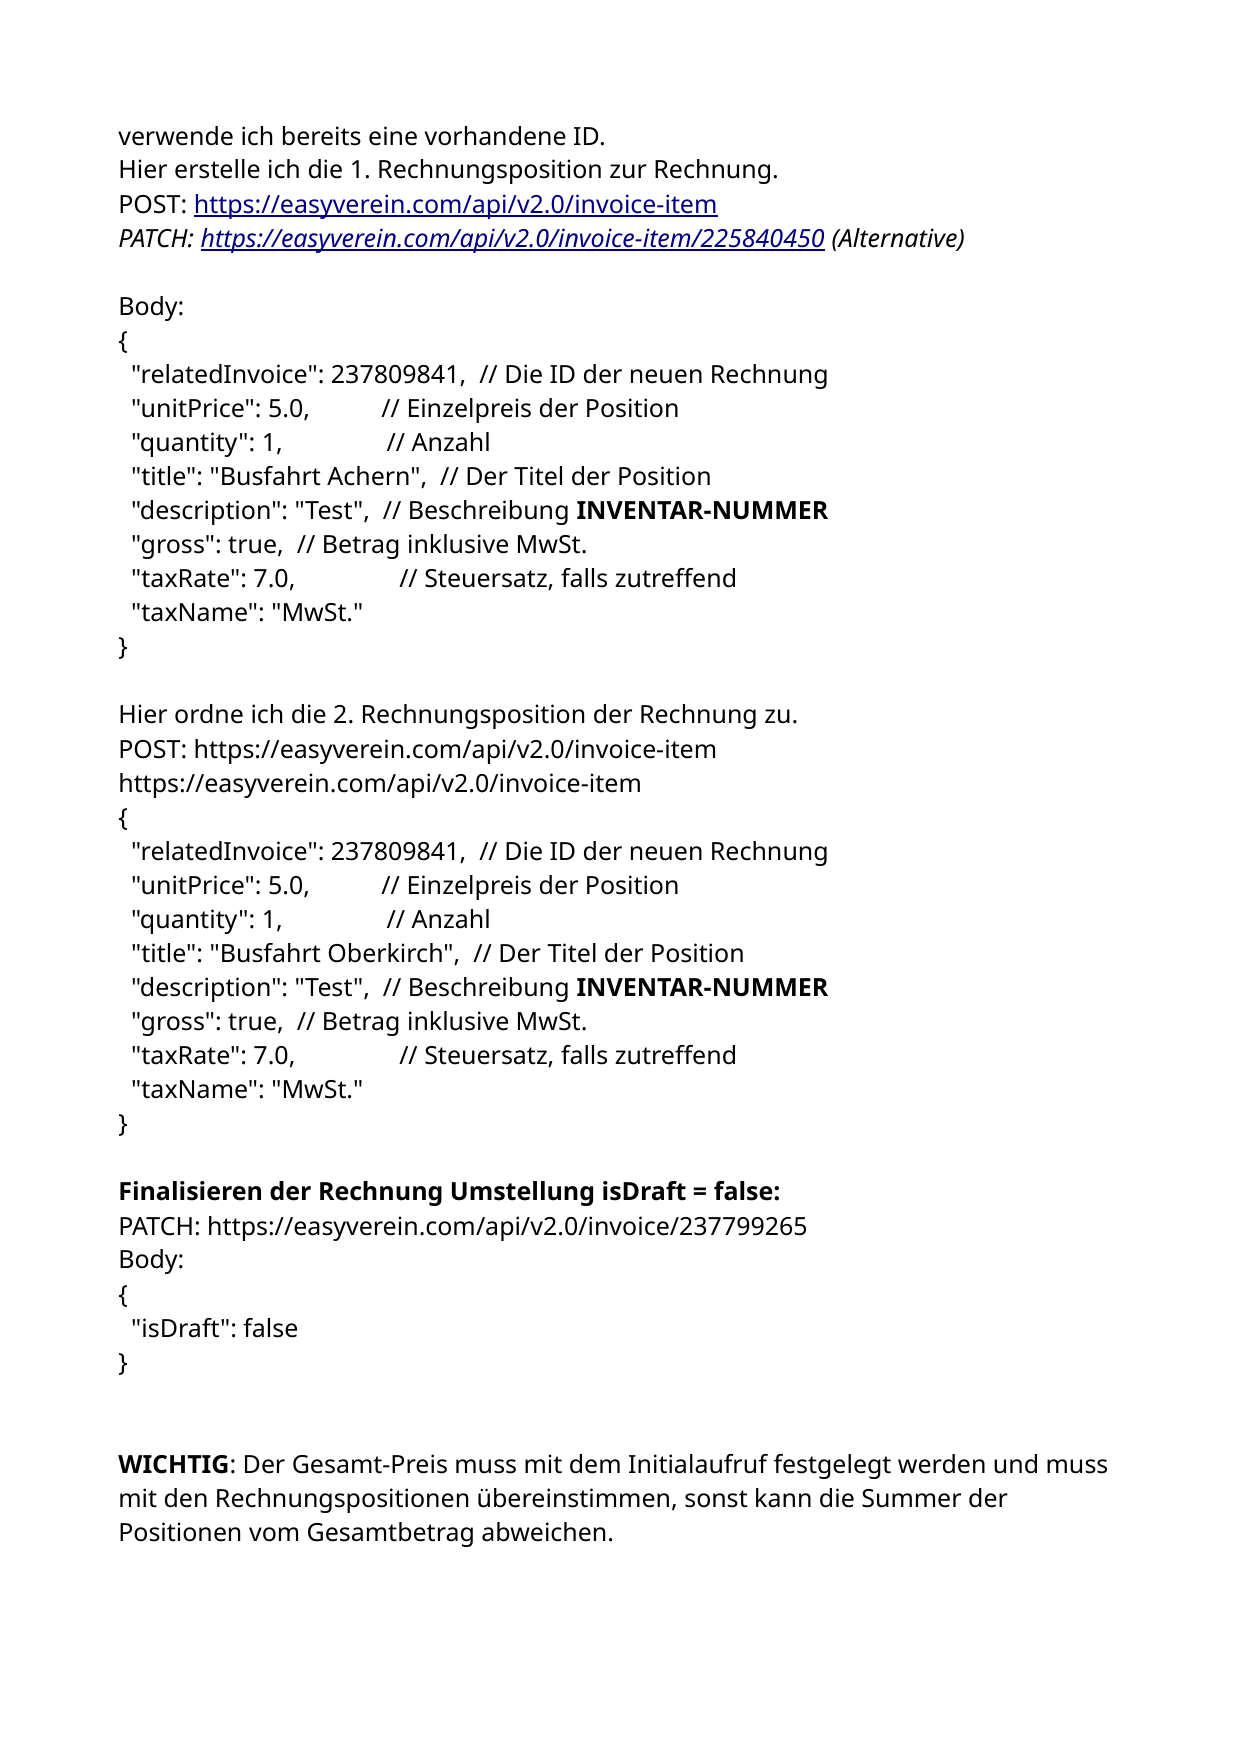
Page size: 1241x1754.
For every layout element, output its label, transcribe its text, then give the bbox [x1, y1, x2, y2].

text "title": "Busfahrt Achern", // Der Titel der Position [118, 459, 1122, 493]
text "gross": true, // Betrag inklusive MwSt. [118, 527, 1122, 561]
text "relatedInvoice": 237809841, // Die ID der neuen Rechnung [118, 833, 1122, 867]
text "description": "Test", // Beschreibung INVENTAR-NUMMER [118, 970, 1122, 1004]
text "taxName": "MwSt." [118, 1072, 1122, 1106]
text "title": "Busfahrt Oberkirch", // Der Titel der Position [118, 936, 1122, 970]
text verwende ich bereits eine vorhandene ID. Hier erstelle ich die 1. Rechnungsposition zur Rechnung. POST: https://easyverein.com/api/v2.0/invoice-item [118, 118, 1122, 220]
text "unitPrice": 5.0, // Einzelpreis der Position [118, 391, 1122, 425]
text "taxName": "MwSt." [118, 595, 1122, 629]
text "quantity": 1, // Anzahl [118, 902, 1122, 936]
text } Hier ordne ich die 2. Rechnungsposition der Rechnung zu. POST: https://easyverein.com/api/v2.0/invoice-item https://easyverein.com/api/v2.0/invoice-item { [118, 629, 1122, 833]
text "taxRate": 7.0, // Steuersatz, falls zutreffend [118, 1038, 1122, 1072]
text "unitPrice": 5.0, // Einzelpreis der Position [118, 867, 1122, 902]
text "relatedInvoice": 237809841, // Die ID der neuen Rechnung [118, 357, 1122, 391]
text PATCH: https://easyverein.com/api/v2.0/invoice-item/225840450 (Alternative) Body: { [118, 220, 1122, 357]
text "description": "Test", // Beschreibung INVENTAR-NUMMER [118, 493, 1122, 527]
text WICHTIG: Der Gesamt-Preis muss mit dem Initialaufruf festgelegt werden und muss mit den Rechnungspositionen übereinstimmen, sonst kann die Summer der Positionen vom Gesamtbetrag abweichen. [118, 1447, 1122, 1549]
text } [118, 1106, 1122, 1174]
text "quantity": 1, // Anzahl [118, 425, 1122, 459]
text Finalisieren der Rechnung Umstellung isDraft = false: PATCH: https://easyverein.com/api/v2.0/invoice/237799265 Body: { "isDraft": false } [118, 1174, 1122, 1378]
text "gross": true, // Betrag inklusive MwSt. [118, 1004, 1122, 1038]
text "taxRate": 7.0, // Steuersatz, falls zutreffend [118, 561, 1122, 595]
